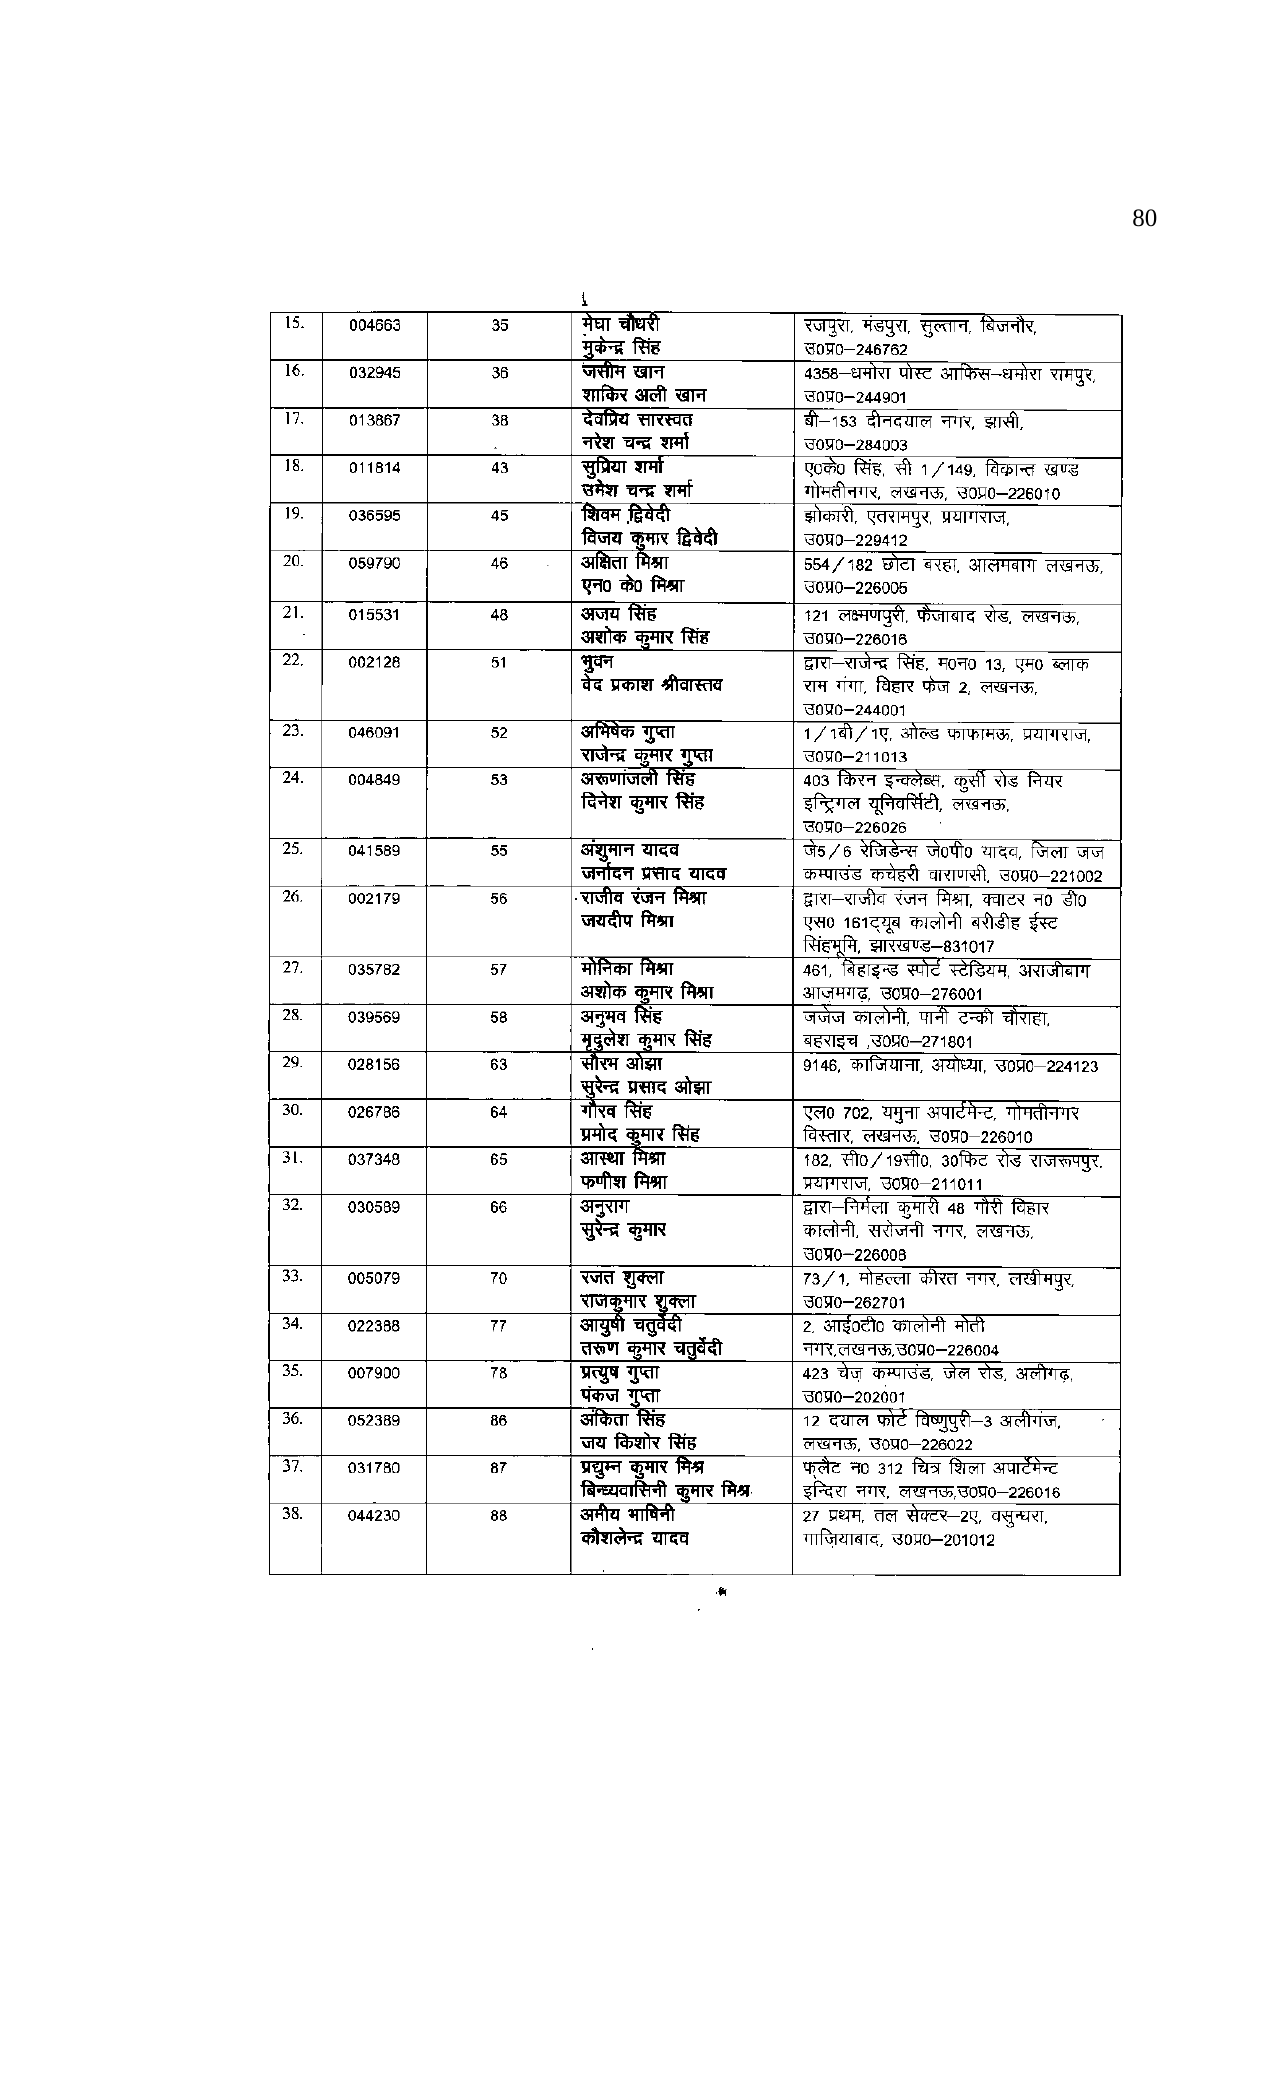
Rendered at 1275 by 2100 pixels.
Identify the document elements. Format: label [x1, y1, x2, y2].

picture [236, 261, 1157, 1660]
